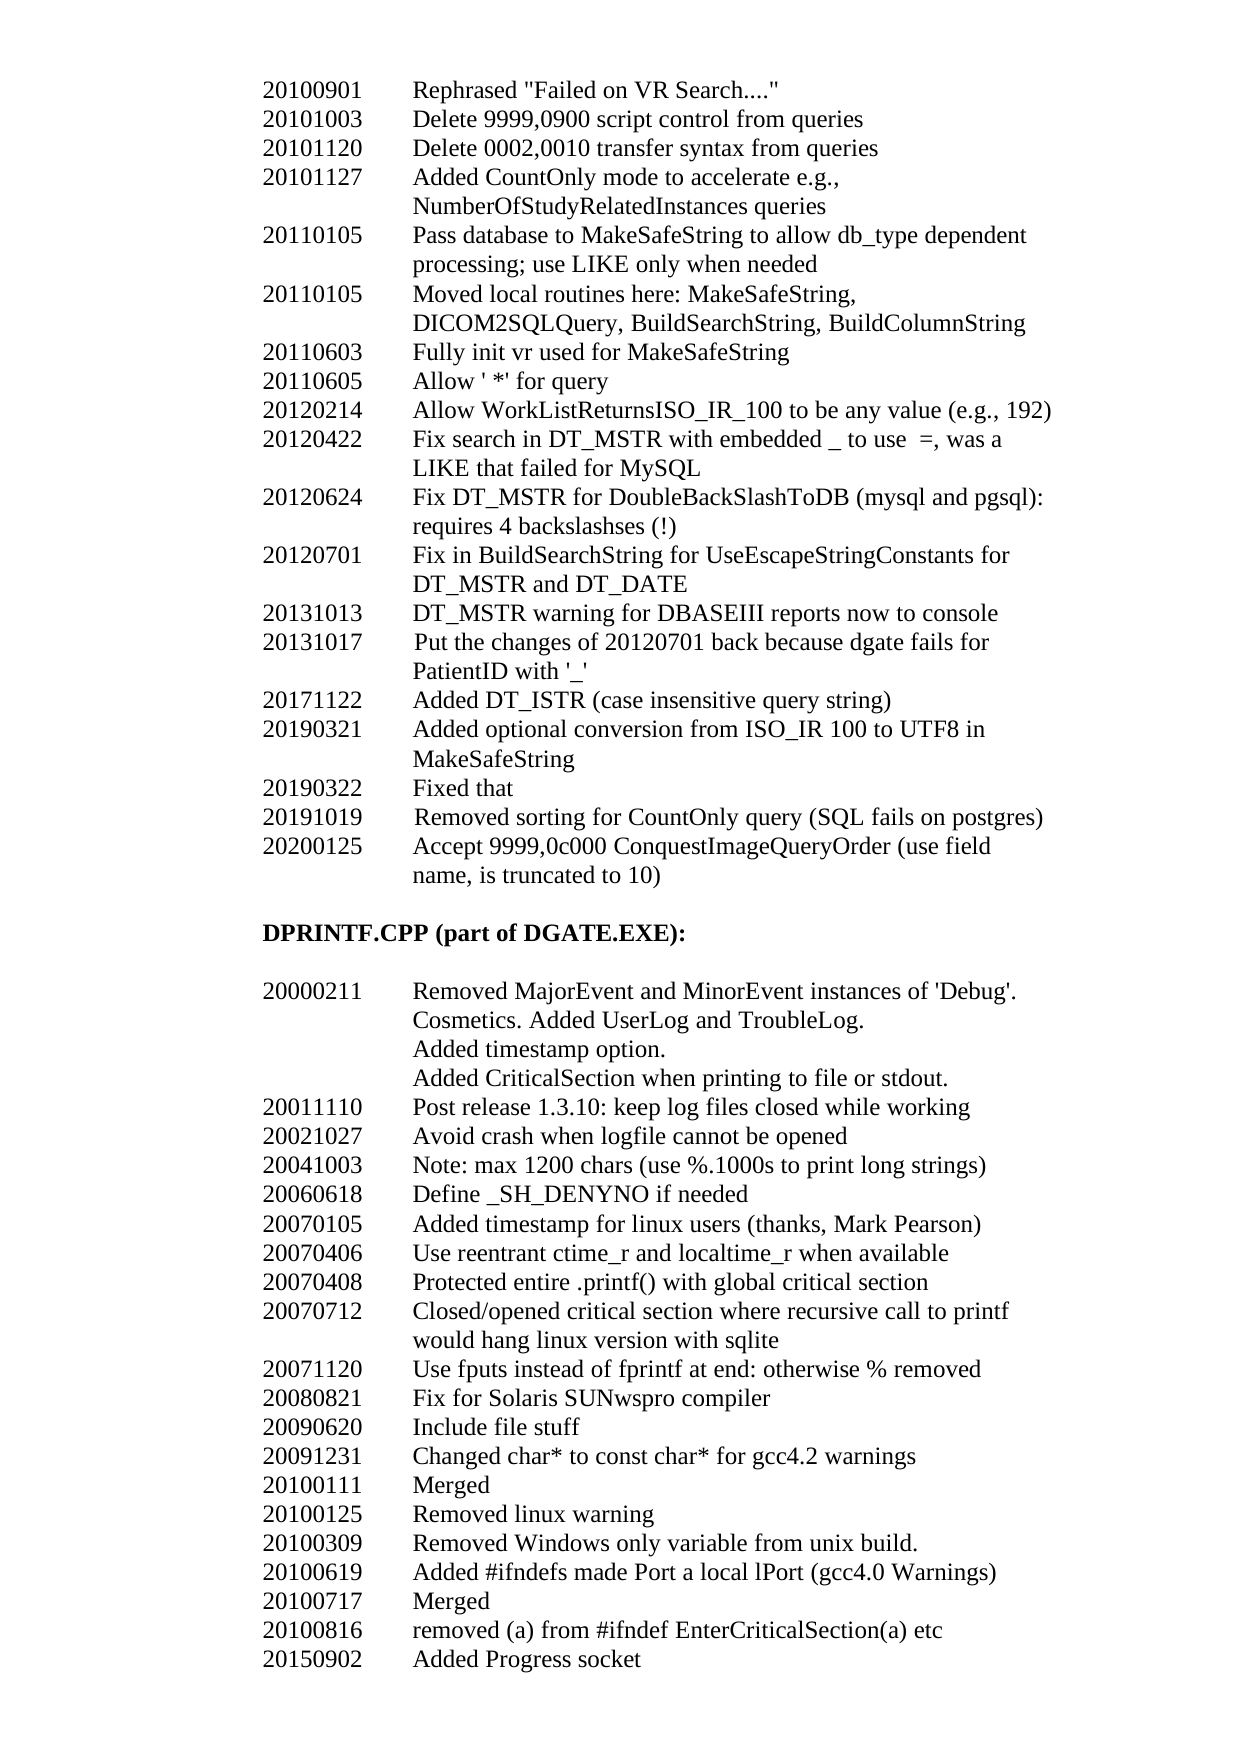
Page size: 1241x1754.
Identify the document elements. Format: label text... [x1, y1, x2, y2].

text 20100901 Rephrased "Failed on VR Search...." [262, 75, 1053, 104]
text 20000211 Removed MajorEvent and MinorEvent instances of 'Debug'. Cosmetics. Added UserLog and TroubleLog. Added timestamp option. Added CriticalSection when printing to file or stdout. [262, 976, 1053, 1092]
text 20120701 Fix in BuildSearchString for UseEscapeStringConstants for DT_MSTR and DT_DATE [262, 540, 1053, 598]
text 20070406 Use reentrant ctime_r and localtime_r when available [187, 1237, 1053, 1267]
text 20070712 Closed/opened critical section where recursive call to printf would hang linux version with sqlite [262, 1296, 1053, 1354]
text 20100619 Added #ifndefs made Port a local lPort (gcc4.0 Warnings) [262, 1557, 1053, 1586]
text 20090620 Include file stuff [262, 1412, 1053, 1441]
text 20080821 Fix for Solaris SUNwspro compiler [262, 1383, 1053, 1412]
text 20110105 Moved local routines here: MakeSafeString, DICOM2SQLQuery, BuildSearchString, BuildColumnString [262, 278, 1053, 337]
text 20131017 Put the changes of 20120701 back because dgate fails for PatientID with '_' [262, 627, 1053, 685]
text 20171122 Added DT_ISTR (case insensitive query string) [262, 685, 1053, 714]
text 20100125 Removed linux warning [262, 1499, 1053, 1528]
text 20100309 Removed Windows only variable from unix build. [262, 1528, 1053, 1557]
text 20100111 Merged [262, 1470, 1053, 1499]
text 20100816 removed (a) from #ifndef EnterCriticalSection(a) etc [262, 1615, 1053, 1644]
text 20150902 Added Progress socket [262, 1644, 1053, 1673]
text 20101120 Delete 0002,0010 transfer syntax from queries [262, 133, 1053, 162]
text 20041003 Note: max 1200 chars (use %.1000s to print long strings) [187, 1150, 1053, 1179]
text DPRINTF.CPP (part of DGATE.EXE): [262, 918, 1053, 947]
text 20101003 Delete 9999,0900 script control from queries [262, 104, 1053, 133]
text 20120422 Fix search in DT_MSTR with embedded _ to use =, was a LIKE that failed for MySQL [262, 424, 1053, 482]
text 20110605 Allow ' *' for query [262, 366, 1053, 395]
text 20131013 DT_MSTR warning for DBASEIII reports now to console [262, 598, 1053, 627]
text 20120214 Allow WorkListReturnsISO_IR_100 to be any value (e.g., 192) [262, 395, 1053, 424]
text 20011110 Post release 1.3.10: keep log files closed while working [262, 1092, 1053, 1121]
text 20100717 Merged [262, 1586, 1053, 1615]
text 20070105 Added timestamp for linux users (thanks, Mark Pearson) [187, 1208, 1053, 1237]
text 20190322 Fixed that [262, 772, 1053, 802]
text 20071120 Use fputs instead of fprintf at end: otherwise % removed [262, 1354, 1053, 1383]
text 20110603 Fully init vr used for MakeSafeString [262, 337, 1053, 366]
text 20091231 Changed char* to const char* for gcc4.2 warnings [262, 1441, 1053, 1470]
text 20021027 Avoid crash when logfile cannot be opened [262, 1121, 1053, 1150]
text 20110105 Pass database to MakeSafeString to allow db_type dependent processing; use LIKE only when needed [262, 220, 1053, 278]
text 20200125 Accept 9999,0c000 ConquestImageQueryOrder (use field name, is truncated to 10) [262, 831, 1053, 889]
text 20070408 Protected entire .printf() with global critical section [187, 1267, 1053, 1296]
text 20101127 Added CountOnly mode to accelerate e.g., NumberOfStudyRelatedInstances queries [262, 162, 1053, 220]
text 20190321 Added optional conversion from ISO_IR 100 to UTF8 in MakeSafeString [262, 714, 1053, 772]
text 20060618 Define _SH_DENYNO if needed [187, 1179, 1053, 1208]
text 20191019 Removed sorting for CountOnly query (SQL fails on postgres) [262, 802, 1053, 831]
text 20120624 Fix DT_MSTR for DoubleBackSlashToDB (mysql and pgsql): requires 4 backslashses (!) [262, 482, 1053, 540]
